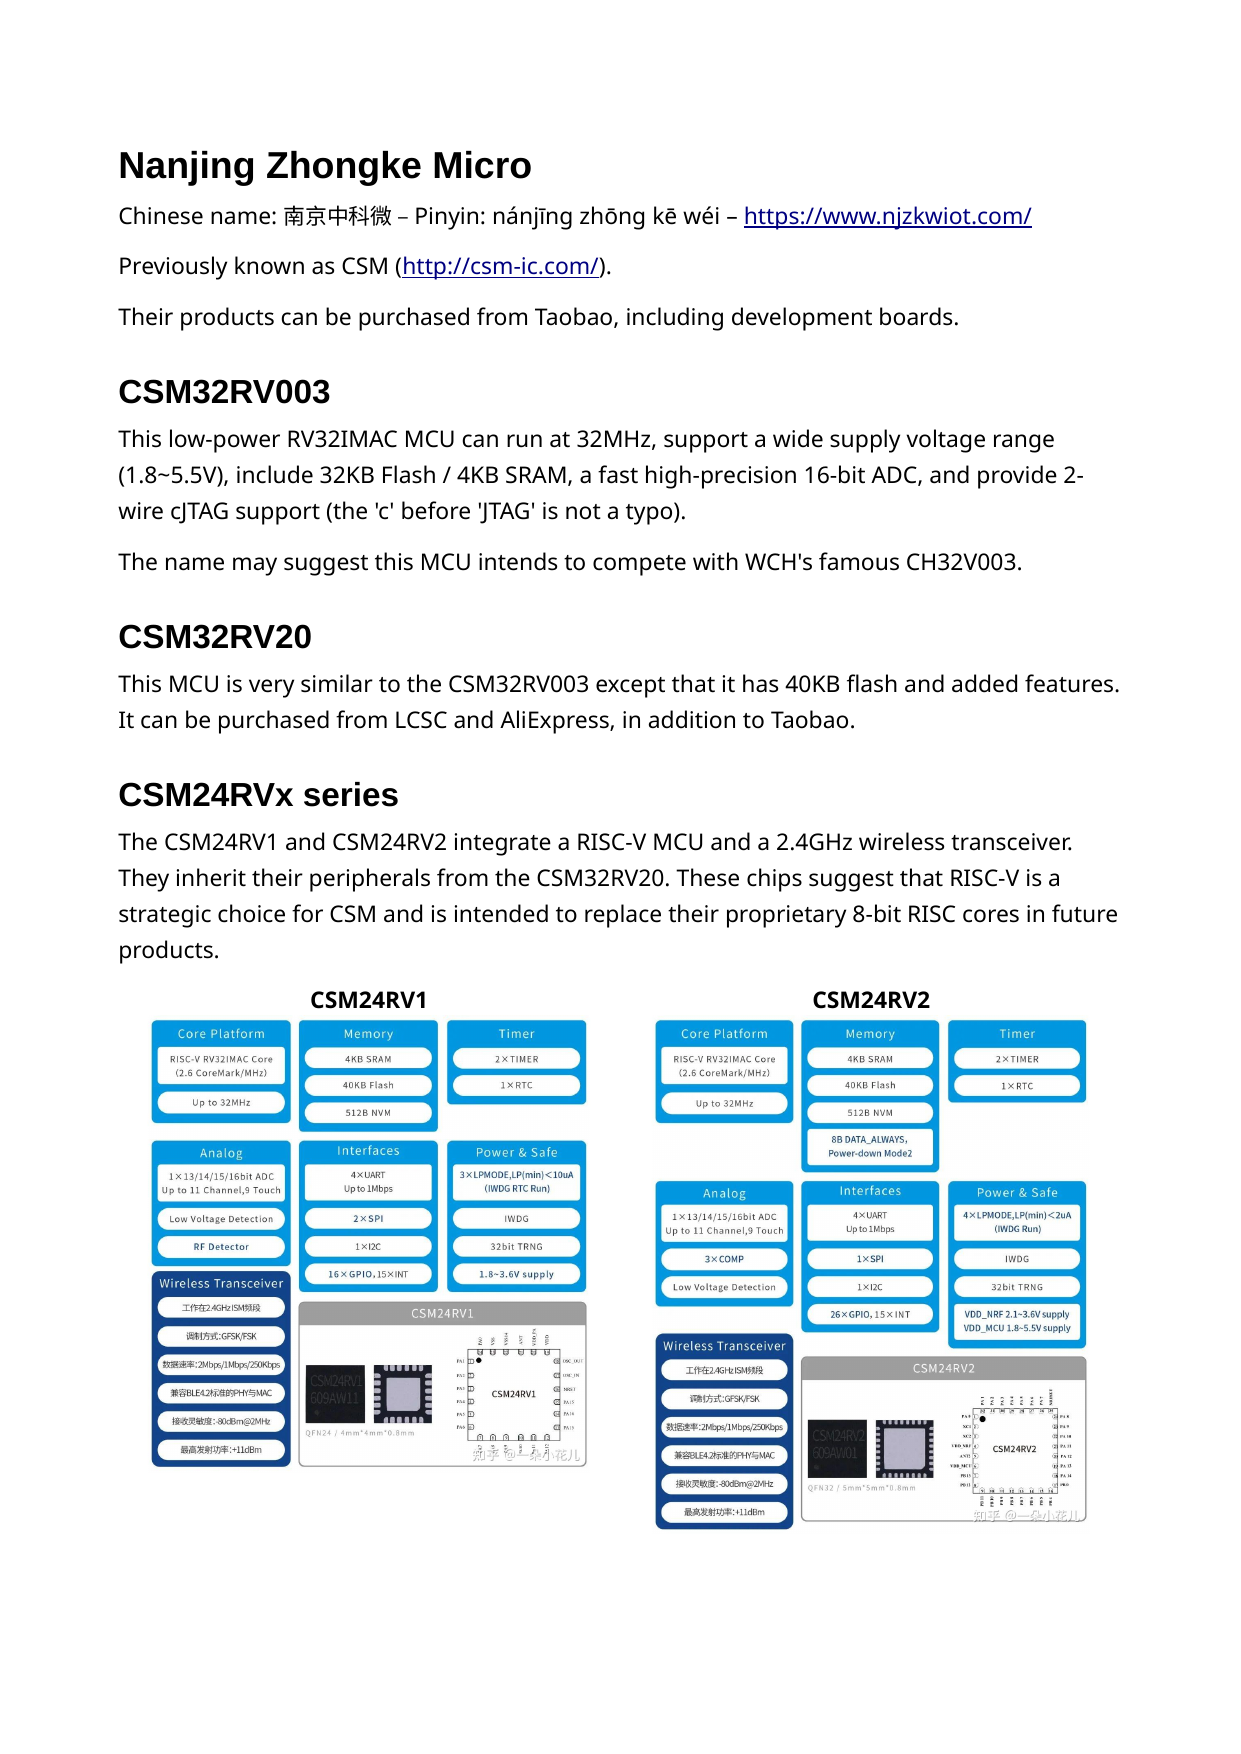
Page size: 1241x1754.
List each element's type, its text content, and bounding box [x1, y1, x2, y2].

text The name may suggest this MCU intends to compete with WCH's famous CH32V003. [118, 546, 1122, 577]
table_cell [620, 1016, 651, 1533]
text Their products can be purchased from Taobao, including development boards. [118, 301, 1122, 332]
text This low-power RV32IMAC MCU can run at 32MHz, support a wide supply voltage range (1.8~5.5V), include 32KB Flash / 4KB SRAM, a fast high-precision 16-bit ADC, and provide 2-wire cJTAG support (the 'c' before 'JTAG' is not a typo). [118, 423, 1122, 526]
text Chinese name: 南京中科微 – Pinyin: nánjīng zhōng kē wéi – https://www.njzkwiot.com/ [118, 199, 1122, 231]
table_cell [118, 1016, 620, 1533]
picture [651, 1015, 1091, 1534]
text Previously known as CSM (http://csm-ic.com/). [118, 250, 1122, 282]
table_cell [1091, 1016, 1122, 1533]
picture [147, 1015, 591, 1473]
table_header CSM24RV2 [620, 984, 1122, 1016]
subtitle CSM24RVx series [118, 775, 1122, 813]
subtitle CSM32RV20 [118, 617, 1122, 655]
text The CSM24RV1 and CSM24RV2 integrate a RISC-V MCU and a 2.4GHz wireless transceiver. They inherit their peripherals from the CSM32RV20. These chips suggest that RISC-V is a strategic choice for CSM and is intended to replace their proprietary 8-bit RISC cores in future products. [118, 826, 1122, 965]
text This MCU is very similar to the CSM32RV003 except that it has 40KB flash and added features. It can be purchased from LCSC and AliExpress, in addition to Taobao. [118, 668, 1122, 735]
table_header CSM24RV1 [118, 984, 620, 1016]
subtitle Nanjing Zhongke Micro [118, 143, 1122, 186]
subtitle CSM32RV003 [118, 372, 1122, 411]
